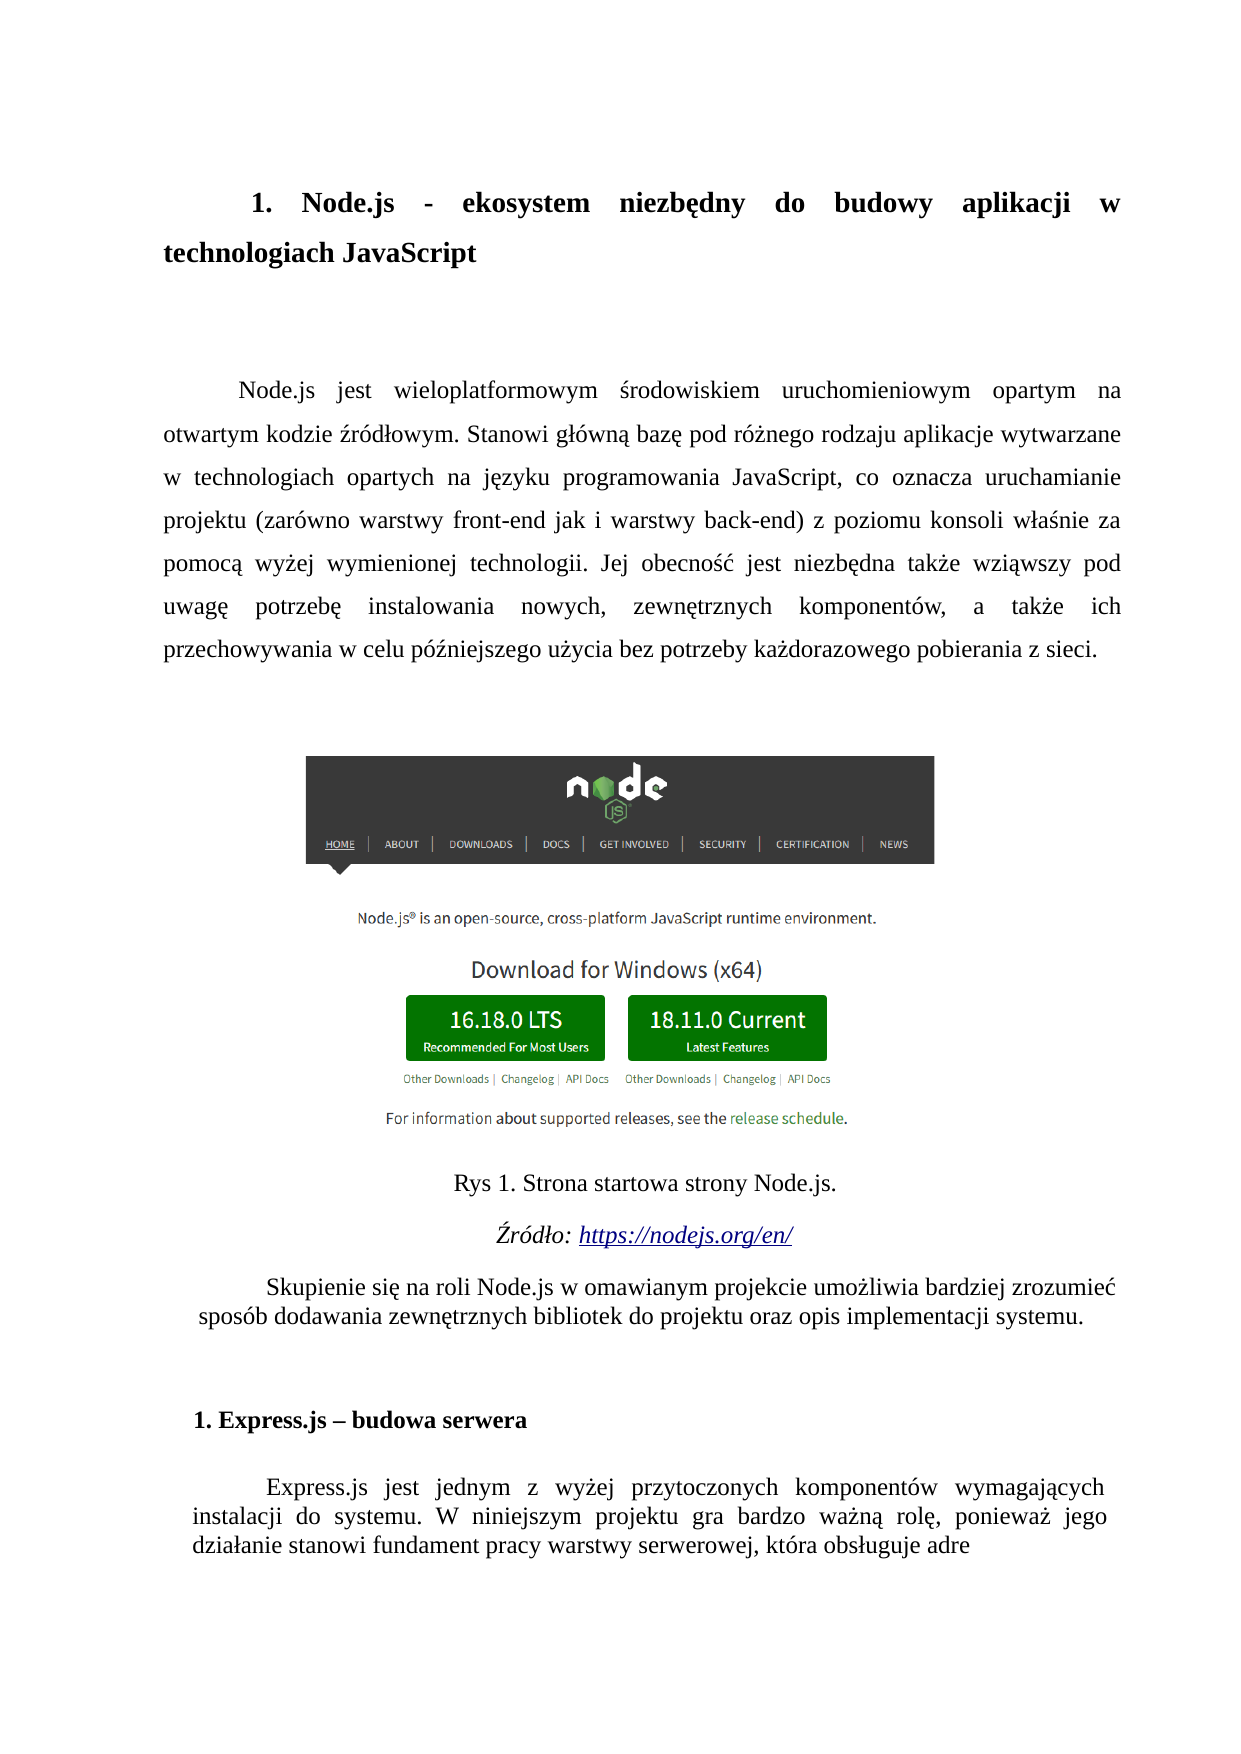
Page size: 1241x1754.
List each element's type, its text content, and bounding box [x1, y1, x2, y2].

text Skupienie się na roli Node.js w omawianym projekcie umożliwia bardziej zrozumieć sposób dodawania zewnętrznych bibliotek do projektu oraz opis implementacji systemu. [118, 1272, 1122, 1330]
picture [305, 756, 935, 1166]
text Rys 1. Strona startowa strony Node.js. [118, 1168, 1122, 1196]
text Źródło: https://nodejs.org/en/ [118, 1220, 1122, 1249]
text Express.js jest jednym z wyżej przytoczonych komponentów wymagających instalacji do systemu. W niniejszym projektu gra bardzo ważną rolę, ponieważ jego działanie stanowi fundament pracy warstwy serwerowej, która obsługuje adre [118, 1472, 1122, 1558]
text 1. Node.js - ekosystem niezbędny do budowy aplikacji w technologiach JavaScript [163, 185, 1122, 269]
text 1. Express.js – budowa serwera [118, 1406, 1122, 1434]
text Node.js jest wieloplatformowym środowiskiem uruchomieniowym opartym na otwartym kodzie źródłowym. Stanowi główną bazę pod różnego rodzaju aplikacje wytwarzane w technologiach opartych na języku programowania JavaScript, co oznacza uruchamianie projektu (zarówno warstwy front-end jak i warstwy back-end) z poziomu konsoli właśnie za pomocą wyżej wymienionej technologii. Jej obecność jest niezbędna także wziąwszy pod uwagę potrzebę instalowania nowych, zewnętrznych komponentów, a także ich przechowywania w celu późniejszego użycia bez potrzeby każdorazowego pobierania z sieci. [163, 376, 1122, 663]
